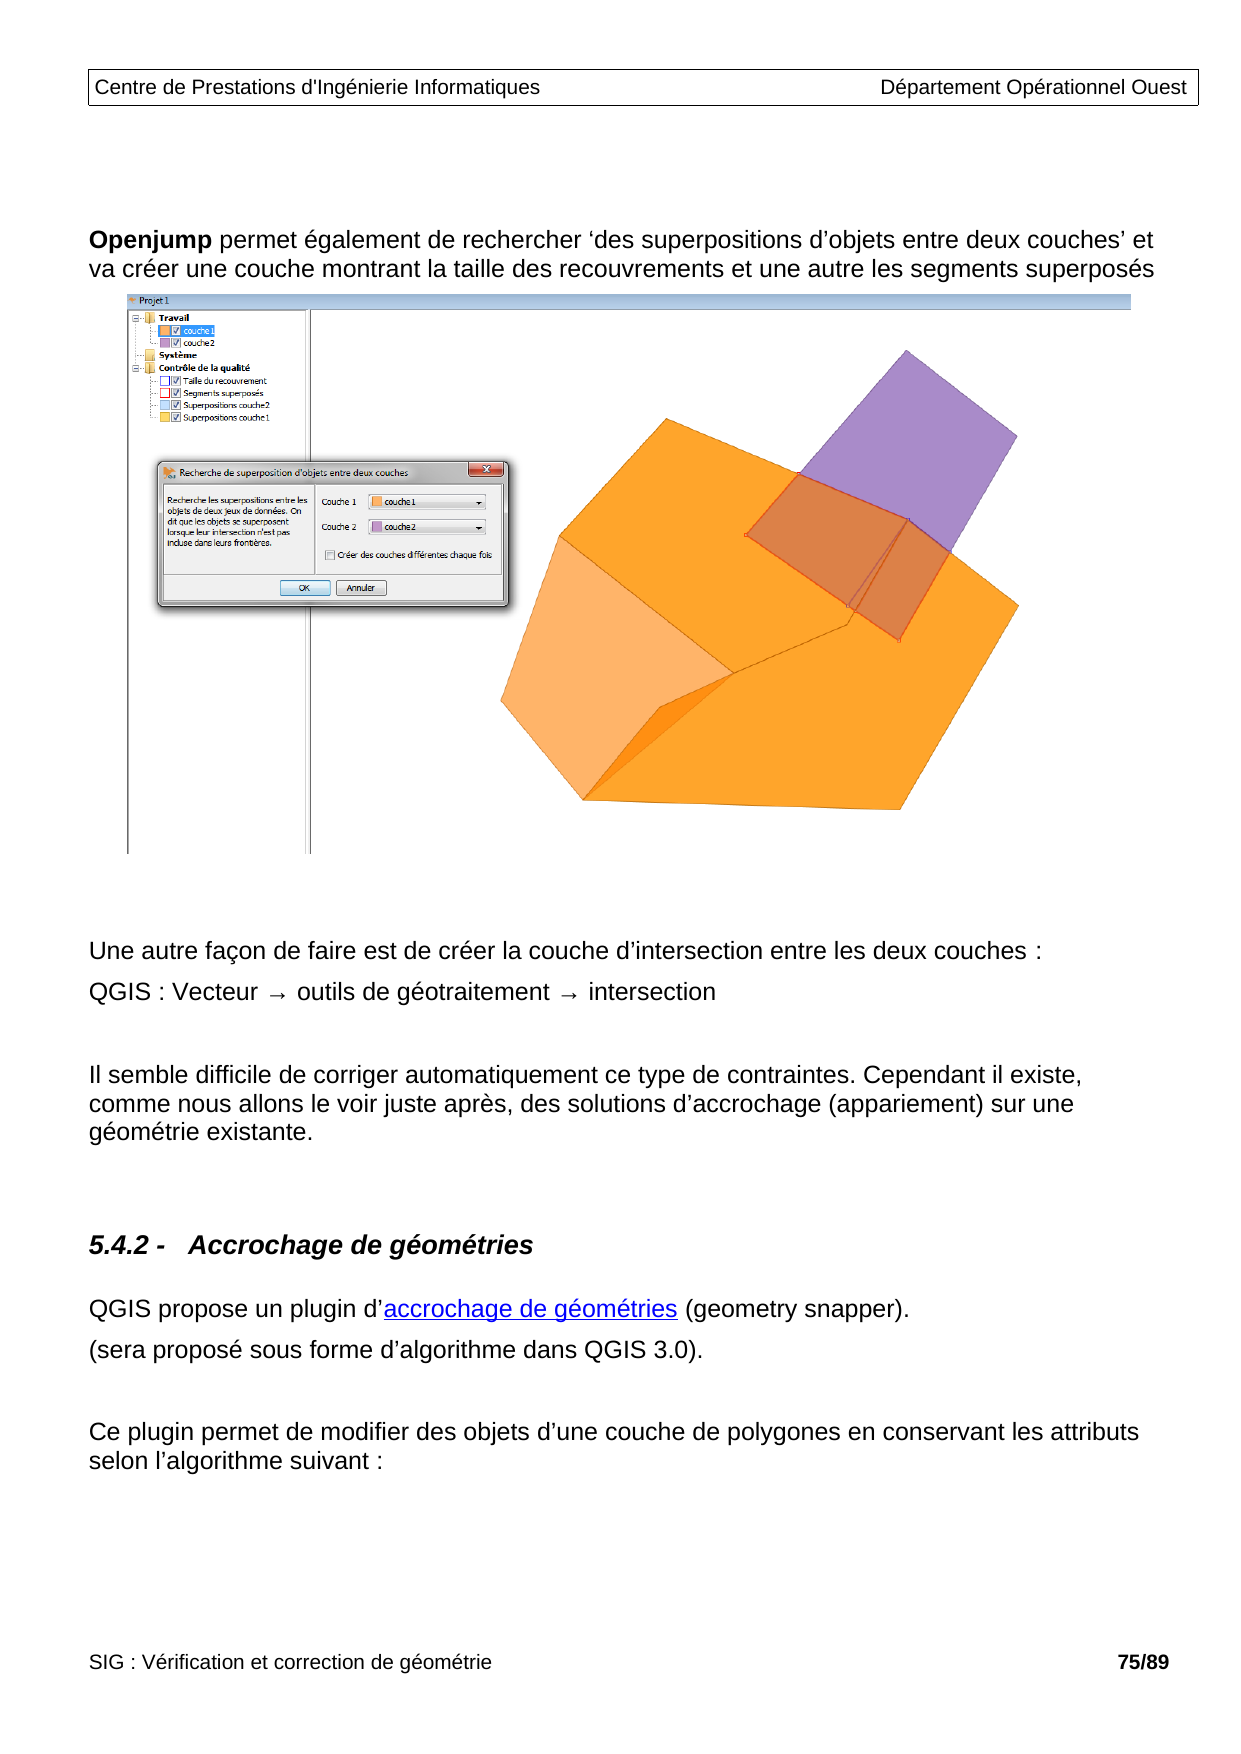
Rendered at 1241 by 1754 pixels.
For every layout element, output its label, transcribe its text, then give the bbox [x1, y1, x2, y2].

picture [127, 294, 1131, 854]
text Une autre façon de faire est de créer la couche d’intersection entre les deux couches : [88, 936, 1169, 965]
text Openjump permet également de rechercher ‘des superpositions d’objets entre deux couches’ et va créer une couche montrant la taille des recouvrements et une autre les segments superposés [88, 225, 1169, 282]
subtitle Accrochage de géométries [88, 1229, 1169, 1260]
text QGIS propose un plugin d’accrochage de géométries (geometry snapper). [88, 1293, 1169, 1322]
text QGIS : Vecteur → outils de géotraitement → intersection [88, 977, 1169, 1006]
text (sera proposé sous forme d’algorithme dans QGIS 3.0). [88, 1335, 1169, 1363]
text Ce plugin permet de modifier des objets d’une couche de polygones en conservant les attributs selon l’algorithme suivant : [88, 1417, 1169, 1475]
text Il semble difficile de corriger automatiquement ce type de contraintes. Cependant il existe, comme nous allons le voir juste après, des solutions d’accrochage (appariement) sur une géométrie existante. [88, 1060, 1169, 1146]
